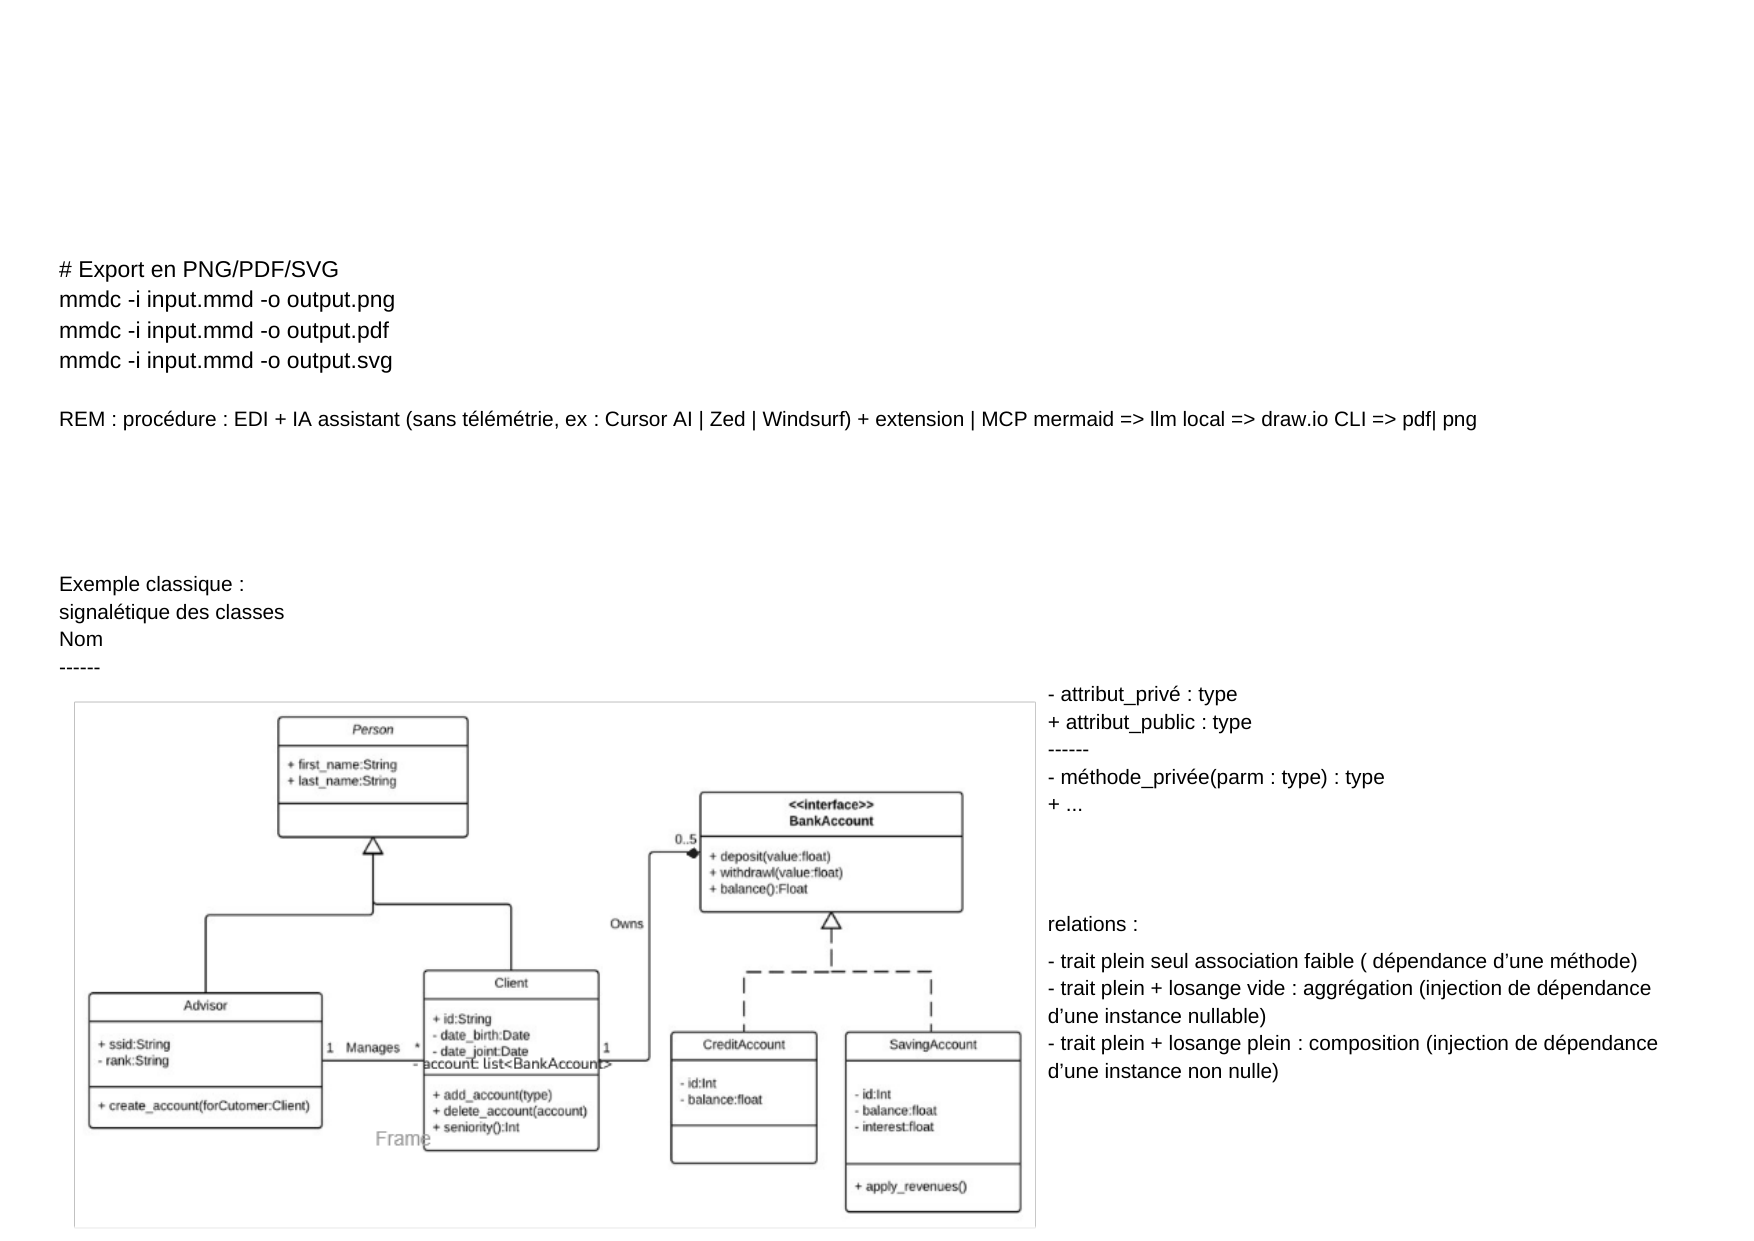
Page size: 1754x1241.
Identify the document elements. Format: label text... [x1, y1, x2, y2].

text mmdc -i input.mmd -o output.pdf [59, 317, 1695, 343]
text mmdc -i input.mmd -o output.png [59, 286, 1695, 313]
picture [61, 688, 1048, 1241]
text signalétique des classes [59, 600, 1695, 624]
text + ... [1048, 792, 1695, 816]
text ------ [1048, 737, 1695, 761]
text REM : procédure : EDI + IA assistant (sans télémétrie, ex : Cursor AI | Zed | Windsurf) + extension | MCP mermaid => llm local => draw.io CLI => pdf| png [59, 407, 1695, 431]
text - méthode_privée(parm : type) : type [1048, 765, 1695, 789]
text # Export en PNG/PDF/SVG [59, 256, 1695, 283]
text Exemple classique : [59, 572, 1695, 596]
text - attribut_privé : type [59, 682, 1695, 706]
text - trait plein + losange plein : composition (injection de dépendance d’une instance non nulle) [1048, 1031, 1695, 1083]
text ------ [59, 655, 1695, 679]
subtitle relations : [1048, 912, 1695, 936]
text + attribut_public : type [1048, 710, 1695, 734]
text - trait plein + losange vide : aggrégation (injection de dépendance d’une instance nullable) [1048, 976, 1695, 1028]
text mmdc -i input.mmd -o output.svg [59, 347, 1695, 373]
text - trait plein seul association faible ( dépendance d’une méthode) [1048, 949, 1695, 973]
text Nom [59, 627, 1695, 651]
